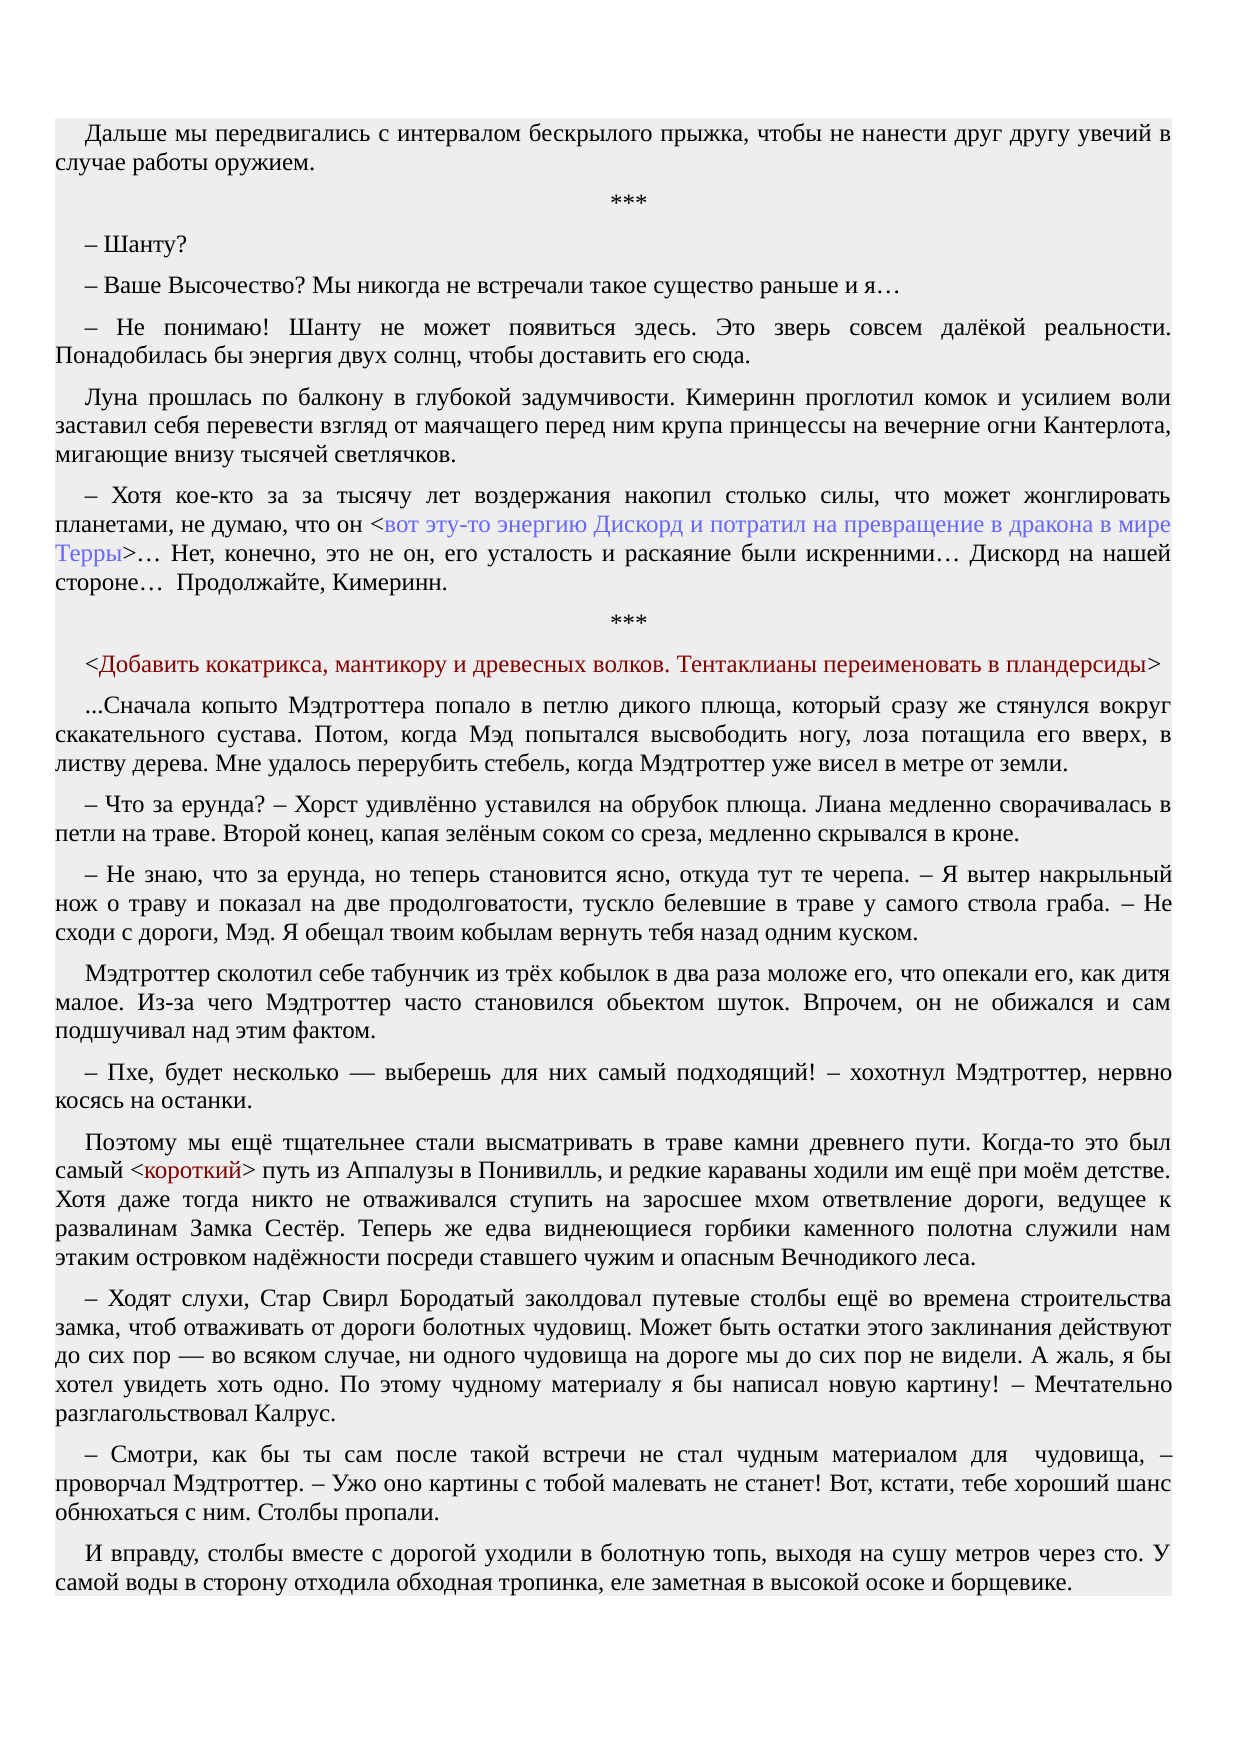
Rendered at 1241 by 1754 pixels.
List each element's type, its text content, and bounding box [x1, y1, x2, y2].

text – Не знаю, что за ерунда, но теперь становится ясно, откуда тут те черепа. – Я вытер накрыльный нож о траву и показал на две продолговатости, тускло белевшие в траве у самого ствола граба. – Не сходи с дороги, Мэд. Я обещал твоим кобылам вернуть тебя назад одним куском. [55, 859, 1172, 946]
text – Пхе, будет несколько — выберешь для них самый подходящий! – хохотнул Мэдтроттер, нервно косясь на останки. [55, 1057, 1172, 1114]
text ...Сначала копыто Мэдтроттера попало в петлю дикого плюща, который сразу же стянулся вокруг скакательного сустава. Потом, когда Мэд попытался высвободить ногу, лоза потащила его вверх, в листву дерева. Мне удалось перерубить стебель, когда Мэдтроттер уже висел в метре от земли. [55, 691, 1172, 777]
text – Ваше Высочество? Мы никогда не встречали такое существо раньше и я… [55, 271, 1172, 299]
text – Хотя кое-кто за за тысячу лет воздержания накопил столько силы, что может жонглировать планетами, не думаю, что он <вот эту-то энергию Дискорд и потратил на превращение в дракона в мире Терры>… Нет, конечно, это не он, его усталость и раскаяние были искренними… Дискорд на нашей стороне… Продолжайте, Кимеринн. [55, 481, 1172, 596]
text *** [55, 188, 1172, 217]
text – Смотри, как бы ты сам после такой встречи не стал чудным материалом для чудовища, – проворчал Мэдтроттер. – Ужо оно картины с тобой малевать не станет! Вот, кстати, тебе хороший шанс обнюхаться с ним. Столбы пропали. [55, 1439, 1172, 1526]
text *** [55, 608, 1172, 637]
text – Шанту? [55, 229, 1172, 258]
text Мэдтроттер сколотил себе табунчик из трёх кобылок в два раза моложе его, что опекали его, как дитя малое. Из-за чего Мэдтроттер часто становился обьектом шуток. Впрочем, он не обижался и сам подшучивал над этим фактом. [55, 958, 1172, 1044]
text – Ходят слухи, Стар Cвирл Бородатый заколдовал путевые столбы ещё во времена строительства замка, чтоб отваживать от дороги болотных чудовищ. Может быть остатки этого заклинания действуют до сих пор — во всяком случае, ни одного чудовища на дороге мы до сих пор не видели. А жаль, я бы хотел увидеть хоть одно. По этому чудному материалу я бы написал новую картину! – Мечтательно разглагольствовал Калрус. [55, 1283, 1172, 1427]
text <Добавить кокатрикса, мантикору и древесных волков. Тентаклианы переименовать в пландерсиды> [55, 649, 1172, 678]
text – Не понимаю! Шанту не может появиться здесь. Это зверь совсем далёкой реальности. Понадобилась бы энергия двух солнц, чтобы доставить его сюда. [55, 312, 1172, 369]
text Поэтому мы ещё тщательнее стали высматривать в траве камни древнего пути. Когда-то это был самый <короткий> путь из Аппалузы в Понивилль, и редкие караваны ходили им ещё при моём детстве. Хотя даже тогда никто не отваживался ступить на заросшее мхом ответвление дороги, ведущее к развалинам Замка Сестёр. Теперь же едва виднеющиеся горбики каменного полотна служили нам этаким островком надёжности посреди ставшего чужим и опасным Вечнодикого леса. [55, 1127, 1172, 1271]
text Луна прошлась по балкону в глубокой задумчивости. Кимеринн проглотил комок и усилием воли заставил себя перевести взгляд от маячащего перед ним крупа принцессы на вечерние огни Кантерлота, мигающие внизу тысячей светлячков. [55, 382, 1172, 468]
text – Что за ерунда? – Хорст удивлённо уставился на обрубок плюща. Лиана медленно сворачивалась в петли на траве. Второй конец, капая зелёным соком со среза, медленно скрывался в кроне. [55, 789, 1172, 847]
text Дальше мы передвигались с интервалом бескрылого прыжка, чтобы не нанести друг другу увечий в случае работы оружием. [55, 118, 1172, 176]
text И вправду, столбы вместе с дорогой уходили в болотную топь, выходя на сушу метров через сто. У самой воды в сторону отходила обходная тропинка, еле заметная в высокой осоке и борщевике. [55, 1538, 1172, 1596]
